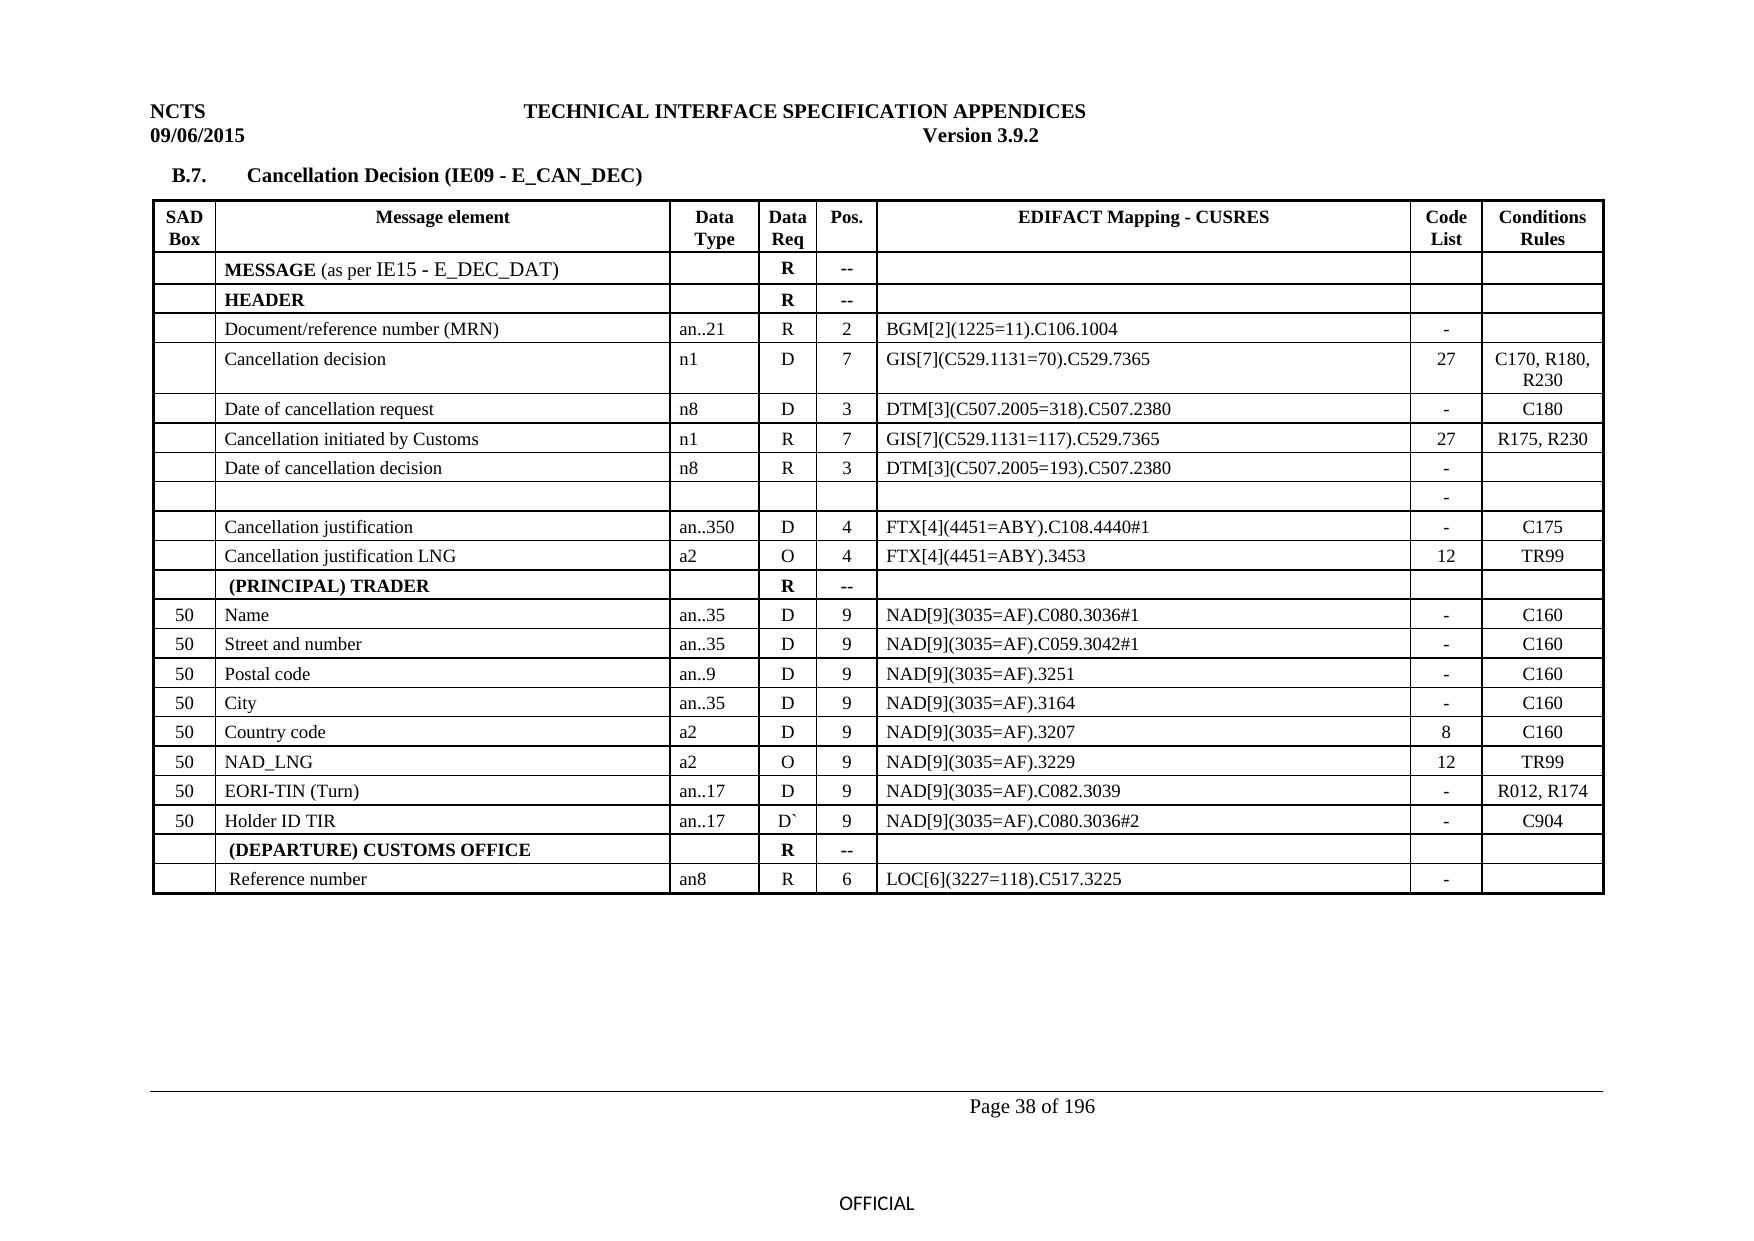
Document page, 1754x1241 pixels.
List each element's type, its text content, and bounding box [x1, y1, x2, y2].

table_cell 4 [817, 512, 876, 539]
table_cell C175 [1483, 512, 1602, 539]
table_cell 12 [1411, 747, 1481, 774]
table_cell D [760, 629, 816, 657]
table_cell Country code [216, 717, 669, 745]
table_cell GIS[7](C529.1131=117).C529.7365 [878, 424, 1410, 451]
table_cell a2 [671, 717, 758, 745]
table_cell 50 [155, 688, 215, 716]
table_cell FTX[4](4451=ABY).3453 [878, 541, 1410, 569]
table_cell - [1411, 600, 1481, 628]
table_cell C170, R180, R230 [1483, 343, 1602, 393]
table_cell [671, 285, 758, 312]
table_cell 6 [817, 864, 876, 892]
table_cell [155, 314, 215, 342]
table_cell NAD[9](3035=AF).C082.3039 [878, 776, 1410, 804]
table_cell 3 [817, 453, 876, 481]
table_header Conditions Rules [1483, 202, 1602, 251]
table_cell C160 [1483, 717, 1602, 745]
table_cell R [760, 571, 816, 598]
table_cell C160 [1483, 600, 1602, 628]
table_cell - [1411, 394, 1481, 422]
table_cell 27 [1411, 343, 1481, 393]
table_cell -- [817, 835, 876, 863]
table_cell 9 [817, 659, 876, 686]
table_cell Holder ID TIR [216, 806, 669, 833]
table_cell C160 [1483, 629, 1602, 657]
table_cell [1483, 571, 1602, 598]
table_cell [155, 571, 215, 598]
table_cell C160 [1483, 688, 1602, 716]
table_cell R [760, 314, 816, 342]
table_cell R012, R174 [1483, 776, 1602, 804]
table_cell 4 [817, 541, 876, 569]
table_cell [1483, 285, 1602, 312]
table_cell GIS[7](C529.1131=70).C529.7365 [878, 343, 1410, 393]
table_cell Cancellation decision [216, 343, 669, 393]
table_cell 50 [155, 717, 215, 745]
table_cell NAD[9](3035=AF).3251 [878, 659, 1410, 686]
table_cell BGM[2](1225=11).C106.1004 [878, 314, 1410, 342]
table_cell Document/reference number (MRN) [216, 314, 669, 342]
table_cell - [1411, 314, 1481, 342]
table_cell FTX[4](4451=ABY).C108.4440#1 [878, 512, 1410, 539]
table_cell C904 [1483, 806, 1602, 833]
table_cell 12 [1411, 541, 1481, 569]
table_header Data Req [760, 202, 816, 251]
table_cell an..35 [671, 688, 758, 716]
table_cell 9 [817, 747, 876, 774]
table_cell 2 [817, 314, 876, 342]
table_cell - [1411, 806, 1481, 833]
subtitle B.7. Cancellation Decision (IE09 - E_CAN_DEC) [172, 162, 1603, 187]
table_cell [155, 512, 215, 539]
table_cell LOC[6](3227=118).C517.3225 [878, 864, 1410, 892]
table_cell 7 [817, 343, 876, 393]
table_cell [1411, 285, 1481, 312]
table_cell an..35 [671, 629, 758, 657]
table_cell n8 [671, 453, 758, 481]
table_cell a2 [671, 747, 758, 774]
table_cell [671, 571, 758, 598]
table_cell 27 [1411, 424, 1481, 451]
table_cell HEADER [216, 285, 669, 312]
table_cell MESSAGE (as per IE15 - E_DEC_DAT) [216, 253, 669, 283]
table_cell Date of cancellation request [216, 394, 669, 422]
table_cell NAD[9](3035=AF).C080.3036#2 [878, 806, 1410, 833]
table_cell 9 [817, 776, 876, 804]
table_cell D [760, 659, 816, 686]
table_cell [155, 343, 215, 393]
table_cell [1411, 253, 1481, 283]
table_header Data Type [671, 202, 758, 251]
table_cell R175, R230 [1483, 424, 1602, 451]
table_cell [1483, 253, 1602, 283]
table_cell Name [216, 600, 669, 628]
table_cell [155, 285, 215, 312]
table_cell [1411, 835, 1481, 863]
table_header Pos. [817, 202, 876, 251]
table_cell (PRINCIPAL) TRADER [216, 571, 669, 598]
table_cell [216, 482, 669, 510]
table_cell 8 [1411, 717, 1481, 745]
table_cell EORI-TIN (Turn) [216, 776, 669, 804]
table_cell NAD_LNG [216, 747, 669, 774]
table_cell [878, 482, 1410, 510]
table_cell Street and number [216, 629, 669, 657]
table_cell n1 [671, 424, 758, 451]
table_cell - [1411, 688, 1481, 716]
table_cell [671, 835, 758, 863]
table_cell [155, 394, 215, 422]
table_cell an8 [671, 864, 758, 892]
table_cell [878, 253, 1410, 283]
table_cell [817, 482, 876, 510]
table_header Code List [1411, 202, 1481, 251]
table_cell NAD[9](3035=AF).C059.3042#1 [878, 629, 1410, 657]
table_cell D [760, 343, 816, 393]
table_cell Reference number [216, 864, 669, 892]
table_cell [760, 482, 816, 510]
table_cell NAD[9](3035=AF).3207 [878, 717, 1410, 745]
table_cell 50 [155, 776, 215, 804]
table_cell Date of cancellation decision [216, 453, 669, 481]
table_cell R [760, 285, 816, 312]
table_cell 3 [817, 394, 876, 422]
table_cell TR99 [1483, 747, 1602, 774]
table_cell [671, 253, 758, 283]
table_cell C180 [1483, 394, 1602, 422]
table_cell (DEPARTURE) CUSTOMS OFFICE [216, 835, 669, 863]
table_cell [155, 482, 215, 510]
table_cell an..35 [671, 600, 758, 628]
table_cell DTM[3](C507.2005=318).C507.2380 [878, 394, 1410, 422]
table_cell [155, 541, 215, 569]
table_cell 50 [155, 600, 215, 628]
table_cell D [760, 717, 816, 745]
table_cell an..17 [671, 776, 758, 804]
table_cell D [760, 776, 816, 804]
table_cell - [1411, 629, 1481, 657]
table_cell [155, 253, 215, 283]
table_cell R [760, 424, 816, 451]
table_cell O [760, 541, 816, 569]
table_cell [1483, 314, 1602, 342]
table_cell an..350 [671, 512, 758, 539]
table_cell [1483, 482, 1602, 510]
table_cell n8 [671, 394, 758, 422]
table_cell [671, 482, 758, 510]
table_cell TR99 [1483, 541, 1602, 569]
table_cell 9 [817, 806, 876, 833]
table_cell [155, 864, 215, 892]
table_cell Postal code [216, 659, 669, 686]
table_cell 9 [817, 688, 876, 716]
table_cell City [216, 688, 669, 716]
table_cell O [760, 747, 816, 774]
table_cell R [760, 835, 816, 863]
table_cell [878, 571, 1410, 598]
table_cell [1411, 571, 1481, 598]
table_cell NAD[9](3035=AF).3164 [878, 688, 1410, 716]
table_cell - [1411, 512, 1481, 539]
table_cell D [760, 512, 816, 539]
table_header Message element [216, 202, 669, 251]
table_cell n1 [671, 343, 758, 393]
table_cell 50 [155, 747, 215, 774]
table_cell [155, 424, 215, 451]
table_cell -- [817, 285, 876, 312]
table_cell C160 [1483, 659, 1602, 686]
table_cell an..21 [671, 314, 758, 342]
table_cell D` [760, 806, 816, 833]
table_cell R [760, 864, 816, 892]
table_cell Cancellation initiated by Customs [216, 424, 669, 451]
table_cell an..17 [671, 806, 758, 833]
table_cell [1483, 453, 1602, 481]
table_header EDIFACT Mapping - CUSRES [878, 202, 1410, 251]
table_cell NAD[9](3035=AF).3229 [878, 747, 1410, 774]
table_cell 50 [155, 629, 215, 657]
table_cell 50 [155, 806, 215, 833]
table_cell [878, 835, 1410, 863]
table_cell [1483, 835, 1602, 863]
table_cell [155, 835, 215, 863]
table_cell D [760, 688, 816, 716]
table_cell a2 [671, 541, 758, 569]
table_cell 9 [817, 600, 876, 628]
table_cell NAD[9](3035=AF).C080.3036#1 [878, 600, 1410, 628]
table_cell - [1411, 482, 1481, 510]
table_cell D [760, 600, 816, 628]
table_cell an..9 [671, 659, 758, 686]
table_cell - [1411, 453, 1481, 481]
table_cell -- [817, 253, 876, 283]
table_header SAD Box [155, 202, 215, 251]
table_cell [1483, 864, 1602, 892]
table_cell R [760, 453, 816, 481]
table_cell D [760, 394, 816, 422]
table_cell 9 [817, 629, 876, 657]
table_cell 7 [817, 424, 876, 451]
table_cell [155, 453, 215, 481]
table_cell - [1411, 659, 1481, 686]
table_cell 9 [817, 717, 876, 745]
table_cell [878, 285, 1410, 312]
table_cell -- [817, 571, 876, 598]
table_cell Cancellation justification LNG [216, 541, 669, 569]
table_cell - [1411, 776, 1481, 804]
table_cell DTM[3](C507.2005=193).C507.2380 [878, 453, 1410, 481]
table_cell 50 [155, 659, 215, 686]
table_cell Cancellation justification [216, 512, 669, 539]
table_cell R [760, 253, 816, 283]
table_cell - [1411, 864, 1481, 892]
